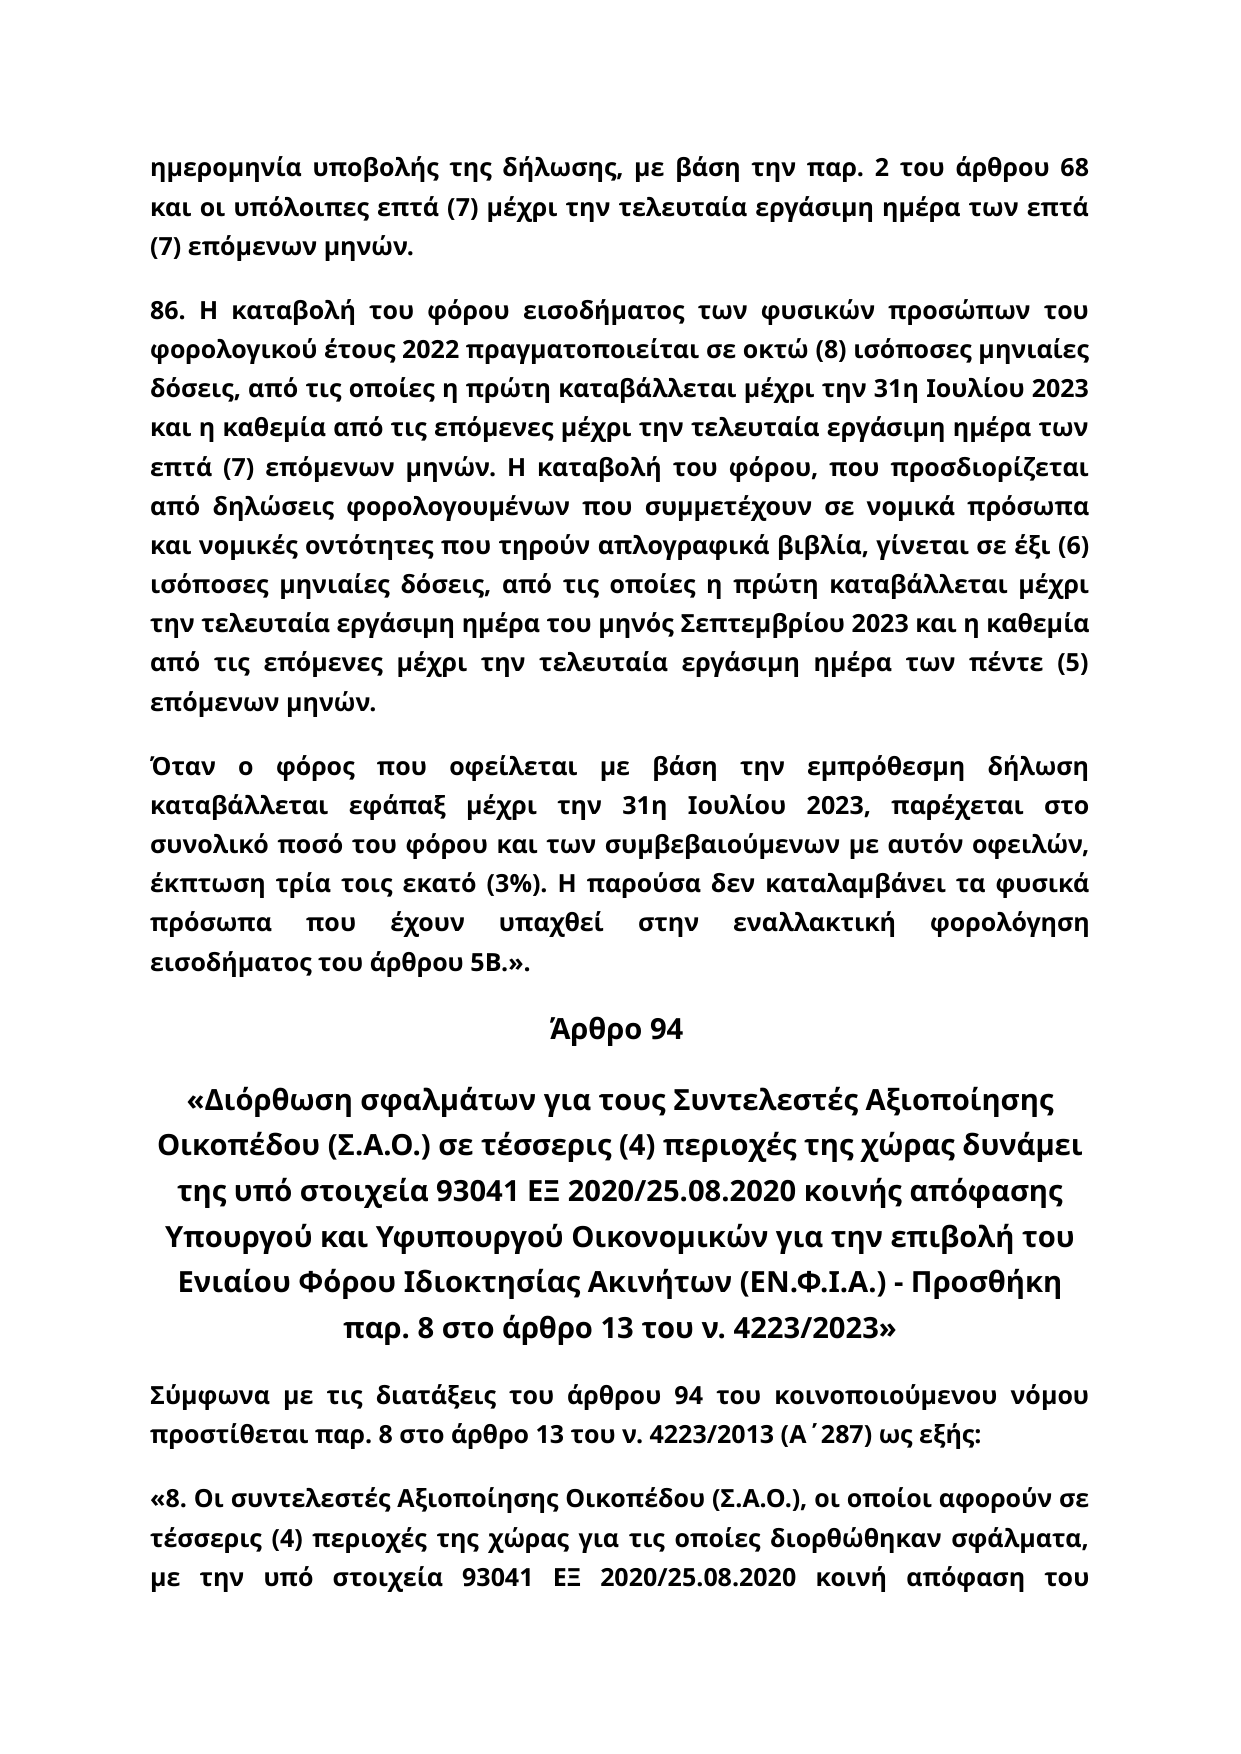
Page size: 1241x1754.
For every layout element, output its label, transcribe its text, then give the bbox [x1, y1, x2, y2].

text «8. Οι συντελεστές Αξιοποίησης Οικοπέδου (Σ.Α.Ο.), οι οποίοι αφορούν σε τέσσερις (4) περιοχές της χώρας για τις οποίες διορθώθηκαν σφάλματα, με την υπό στοιχεία 93041 ΕΞ 2020/25.08.2020 κοινή απόφαση του [150, 1481, 1090, 1593]
text ημερομηνία υποβολής της δήλωσης, με βάση την παρ. 2 του άρθρου 68 και οι υπόλοιπες επτά (7) μέχρι την τελευταία εργάσιμη ημέρα των επτά (7) επόμενων μηνών. [150, 150, 1090, 262]
subtitle Άρθρο 94 [150, 1008, 1090, 1048]
text Όταν ο φόρος που οφείλεται με βάση την εμπρόθεσμη δήλωση καταβάλλεται εφάπαξ μέχρι την 31η Ιουλίου 2023, παρέχεται στο συνολικό ποσό του φόρου και των συμβεβαιούμενων με αυτόν οφειλών, έκπτωση τρία τοις εκατό (3%). Η παρούσα δεν καταλαμβάνει τα φυσικά πρόσωπα που έχουν υπαχθεί στην εναλλακτική φορολόγηση εισοδήματος του άρθρου 5Β.». [150, 748, 1090, 978]
text 86. Η καταβολή του φόρου εισοδήματος των φυσικών προσώπων του φορολογικού έτους 2022 πραγματοποιείται σε οκτώ (8) ισόποσες μηνιαίες δόσεις, από τις οποίες η πρώτη καταβάλλεται μέχρι την 31η Ιουλίου 2023 και η καθεμία από τις επόμενες μέχρι την τελευταία εργάσιμη ημέρα των επτά (7) επόμενων μηνών. Η καταβολή του φόρου, που προσδιορίζεται από δηλώσεις φορολογουμένων που συμμετέχουν σε νομικά πρόσωπα και νομικές οντότητες που τηρούν απλογραφικά βιβλία, γίνεται σε έξι (6) ισόποσες μηνιαίες δόσεις, από τις οποίες η πρώτη καταβάλλεται μέχρι την τελευταία εργάσιμη ημέρα του μηνός Σεπτεμβρίου 2023 και η καθεμία από τις επόμενες μέχρι την τελευταία εργάσιμη ημέρα των πέντε (5) επόμενων μηνών. [150, 292, 1090, 718]
text Σύμφωνα με τις διατάξεις του άρθρου 94 του κοινοποιούμενου νόμου προστίθεται παρ. 8 στο άρθρο 13 του ν. 4223/2013 (Α΄287) ως εξής: [150, 1378, 1090, 1451]
subtitle «Διόρθωση σφαλμάτων για τους Συντελεστές Αξιοποίησης Οικοπέδου (Σ.Α.Ο.) σε τέσσερις (4) περιοχές της χώρας δυνάμει της υπό στοιχεία 93041 ΕΞ 2020/25.08.2020 κοινής απόφασης Υπουργού και Υφυπουργού Οικονομικών για την επιβολή του Ενιαίου Φόρου Ιδιοκτησίας Ακινήτων (ΕΝ.Φ.Ι.Α.) - Προσθήκη παρ. 8 στο άρθρο 13 του ν. 4223/2023» [150, 1079, 1090, 1347]
